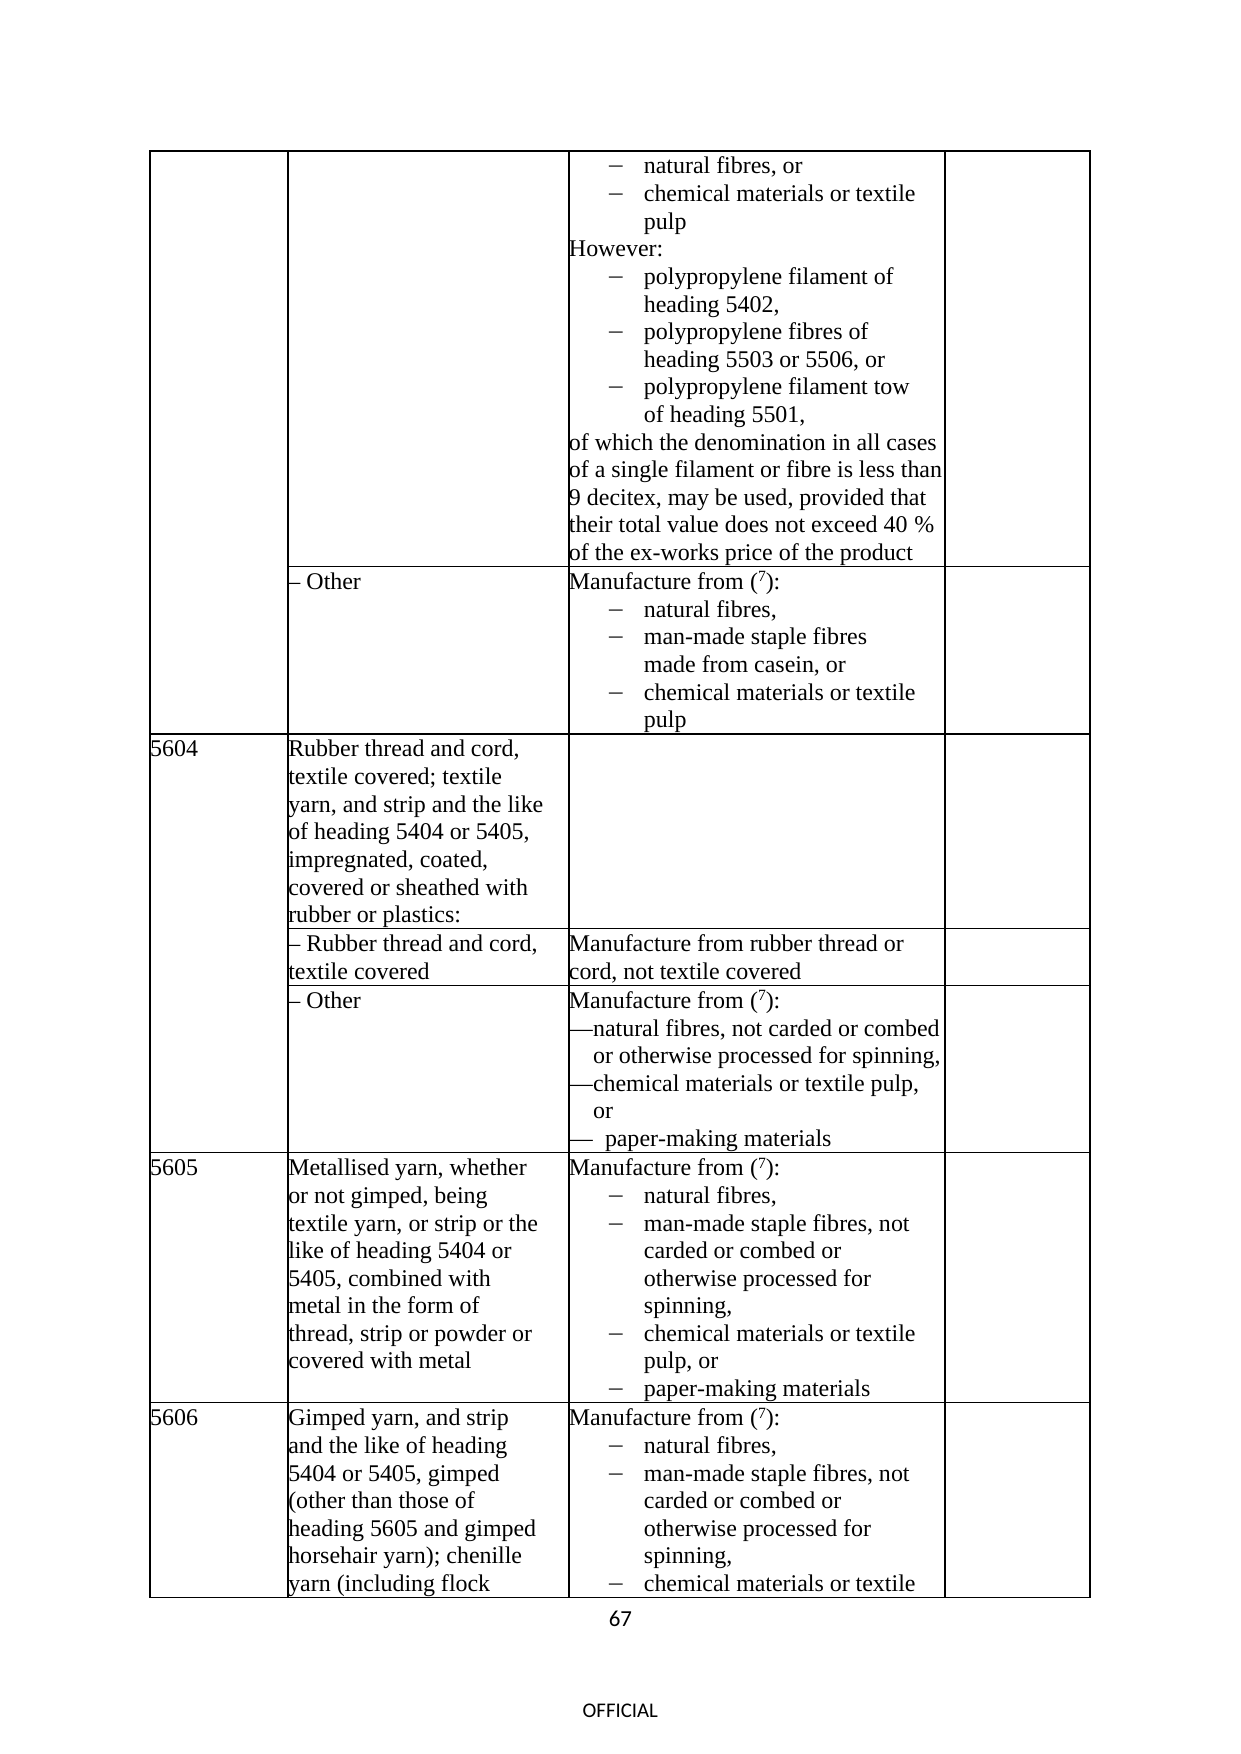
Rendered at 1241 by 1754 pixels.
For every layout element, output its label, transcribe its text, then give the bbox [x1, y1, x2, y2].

table_cell – Other [289, 567, 568, 733]
table_header natural fibres, not carded or combed or otherwise processed for spinning, [593, 1014, 944, 1069]
table_cell [946, 929, 1089, 984]
table_header chemical materials or textile pulp, or [570, 1319, 923, 1374]
table_cell 5606 [151, 1403, 287, 1597]
table_header — [570, 1124, 605, 1152]
table_cell [946, 567, 1089, 733]
table_cell [946, 1153, 1089, 1402]
table_cell Manufacture from (7): [570, 1403, 944, 1597]
table_cell – Other [289, 986, 568, 1152]
table_header natural fibres, [570, 1431, 889, 1459]
table_header chemical materials or textile pulp [570, 179, 919, 234]
table_header natural fibres, [570, 1181, 889, 1208]
table_cell [946, 986, 1089, 1152]
table_cell Manufacture from rubber thread or cord, not textile covered [570, 929, 944, 984]
table_cell However: of which the denomination in all cases of a single filament or fibre is less than 9 decitex, may be used, provided that their total value does not exceed 40 % of the ex-works price of the product [570, 152, 944, 566]
table_header man-made staple fibres, not carded or combed or otherwise processed for spinning, [570, 1459, 923, 1569]
table_cell [289, 152, 568, 566]
table_header chemical materials or textile [570, 1569, 923, 1597]
table_cell [946, 152, 1089, 566]
table_cell [570, 735, 944, 928]
table_cell 5604 [151, 735, 287, 1152]
table_header paper-making materials [570, 1374, 907, 1402]
table_header — [570, 1069, 593, 1124]
table_cell Metallised yarn, whether or not gimped, being textile yarn, or strip or the like of heading 5404 or 5405, combined with metal in the form of thread, strip or powder or covered with metal [289, 1153, 568, 1402]
table_cell Manufacture from (7): [570, 567, 944, 733]
table_header man-made staple fibres, not carded or combed or otherwise processed for spinning, [570, 1209, 923, 1319]
table_header — [570, 1014, 593, 1069]
table_header man-made staple fibres made from casein, or [570, 623, 923, 678]
table_cell Manufacture from (7): [570, 1153, 944, 1402]
table_cell [151, 152, 287, 733]
table_cell [946, 1403, 1089, 1597]
table_header polypropylene fibres of heading 5503 or 5506, or [570, 317, 923, 372]
table_header polypropylene filament tow of heading 5501, [570, 373, 923, 428]
table_header natural fibres, [570, 595, 889, 622]
table_cell – Rubber thread and cord, textile covered [289, 929, 568, 984]
table_header chemical materials or textile pulp, or [593, 1069, 944, 1124]
table_header paper-making materials [605, 1124, 944, 1152]
table_header chemical materials or textile pulp [570, 678, 919, 733]
table_cell Gimped yarn, and strip and the like of heading 5404 or 5405, gimped (other than those of heading 5605 and gimped horsehair yarn); chenille yarn (including flock [289, 1403, 568, 1597]
table_cell 5605 [151, 1153, 287, 1402]
table_cell Manufacture from (7): [570, 986, 944, 1152]
table_cell [946, 735, 1089, 928]
table_header natural fibres, or [570, 152, 896, 179]
table_cell Rubber thread and cord, textile covered; textile yarn, and strip and the like of heading 5404 or 5405, impregnated, coated, covered or sheathed with rubber or plastics: [289, 735, 568, 928]
table_header polypropylene filament of heading 5402, [570, 262, 923, 317]
